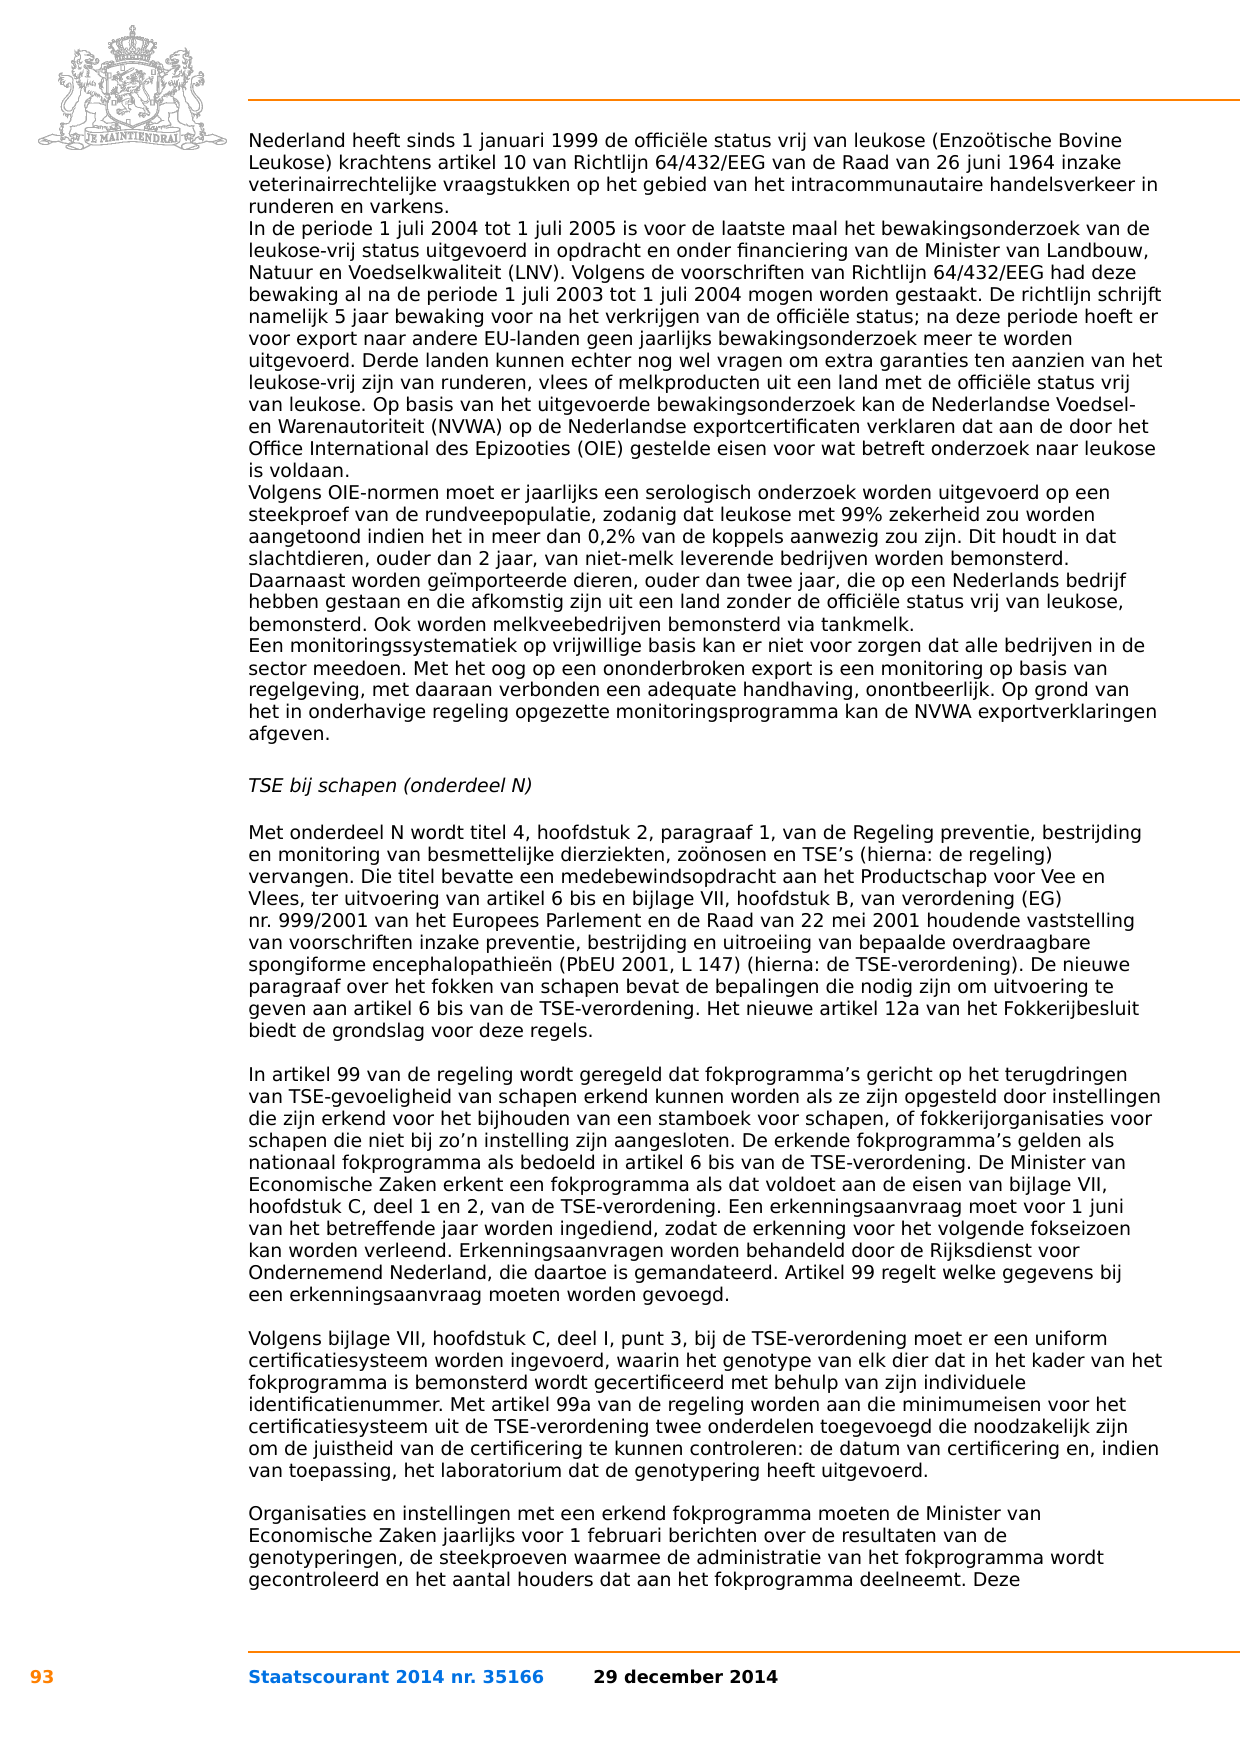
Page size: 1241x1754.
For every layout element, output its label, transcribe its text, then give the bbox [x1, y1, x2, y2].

subtitle TSE bij schapen (onderdeel N) [248, 775, 1163, 797]
text In artikel 99 van de regeling wordt geregeld dat fokprogramma’s gericht op het terugdringen van TSE-gevoeligheid van schapen erkend kunnen worden als ze zijn opgesteld door instellingen die zijn erkend voor het bijhouden van een stamboek voor schapen, of fokkerijorganisaties voor schapen die niet bij zo’n instelling zijn aangesloten. De erkende fokprogramma’s gelden als nationaal fokprogramma als bedoeld in artikel 6 bis van de TSE-verordening. De Minister van Economische Zaken erkent een fokprogramma als dat voldoet aan de eisen van bijlage VII, hoofdstuk C, deel 1 en 2, van de TSE-verordening. Een erkenningsaanvraag moet voor 1 juni van het betreffende jaar worden ingediend, zodat de erkenning voor het volgende fokseizoen kan worden verleend. Erkenningsaanvragen worden behandeld door de Rijksdienst voor Ondernemend Nederland, die daartoe is gemandateerd. Artikel 99 regelt welke gegevens bij een erkenningsaanvraag moeten worden gevoegd. [248, 1064, 1163, 1306]
text Organisaties en instellingen met een erkend fokprogramma moeten de Minister van Economische Zaken jaarlijks voor 1 februari berichten over de resultaten van de genotyperingen, de steekproeven waarmee de administratie van het fokprogramma wordt gecontroleerd en het aantal houders dat aan het fokprogramma deelneemt. Deze [248, 1503, 1163, 1591]
picture [38, 25, 227, 150]
text Met onderdeel N wordt titel 4, hoofdstuk 2, paragraaf 1, van de Regeling preventie, bestrijding en monitoring van besmettelijke dierziekten, zoönosen en TSE’s (hierna: de regeling) vervangen. Die titel bevatte een medebewindsopdracht aan het Productschap voor Vee en Vlees, ter uitvoering van artikel 6 bis en bijlage VII, hoofdstuk B, van verordening (EG) nr. 999/2001 van het Europees Parlement en de Raad van 22 mei 2001 houdende vaststelling van voorschriften inzake preventie, bestrijding en uitroeiing van bepaalde overdraagbare spongiforme encephalopathieën (PbEU 2001, L 147) (hierna: de TSE-verordening). De nieuwe paragraaf over het fokken van schapen bevat de bepalingen die nodig zijn om uitvoering te geven aan artikel 6 bis van de TSE-verordening. Het nieuwe artikel 12a van het Fokkerijbesluit biedt de grondslag voor deze regels. [248, 822, 1163, 1042]
text Nederland heeft sinds 1 januari 1999 de officiële status vrij van leukose (Enzoötische Bovine Leukose) krachtens artikel 10 van Richtlijn 64/432/EEG van de Raad van 26 juni 1964 inzake veterinairrechtelijke vraagstukken op het gebied van het intracommunautaire handelsverkeer in runderen en varkens. [248, 130, 1163, 218]
text Een monitoringssystematiek op vrijwillige basis kan er niet voor zorgen dat alle bedrijven in de sector meedoen. Met het oog op een ononderbroken export is een monitoring op basis van regelgeving, met daaraan verbonden een adequate handhaving, onontbeerlijk. Op grond van het in onderhavige regeling opgezette monitoringsprogramma kan de NVWA exportverklaringen afgeven. [248, 635, 1163, 745]
text Volgens OIE-normen moet er jaarlijks een serologisch onderzoek worden uitgevoerd op een steekproef van de rundveepopulatie, zodanig dat leukose met 99% zekerheid zou worden aangetoond indien het in meer dan 0,2% van de koppels aanwezig zou zijn. Dit houdt in dat slachtdieren, ouder dan 2 jaar, van niet-melk leverende bedrijven worden bemonsterd. Daarnaast worden geïmporteerde dieren, ouder dan twee jaar, die op een Nederlands bedrijf hebben gestaan en die afkomstig zijn uit een land zonder de officiële status vrij van leukose, bemonsterd. Ook worden melkveebedrijven bemonsterd via tankmelk. [248, 482, 1163, 635]
text Volgens bijlage VII, hoofdstuk C, deel I, punt 3, bij de TSE-verordening moet er een uniform certificatiesysteem worden ingevoerd, waarin het genotype van elk dier dat in het kader van het fokprogramma is bemonsterd wordt gecertificeerd met behulp van zijn individuele identificatienummer. Met artikel 99a van de regeling worden aan die minimumeisen voor het certificatiesysteem uit de TSE-verordening twee onderdelen toegevoegd die noodzakelijk zijn om de juistheid van de certificering te kunnen controleren: de datum van certificering en, indien van toepassing, het laboratorium dat de genotypering heeft uitgevoerd. [248, 1328, 1163, 1481]
text In de periode 1 juli 2004 tot 1 juli 2005 is voor de laatste maal het bewakingsonderzoek van de leukose-vrij status uitgevoerd in opdracht en onder financiering van de Minister van Landbouw, Natuur en Voedselkwaliteit (LNV). Volgens de voorschriften van Richtlijn 64/432/EEG had deze bewaking al na de periode 1 juli 2003 tot 1 juli 2004 mogen worden gestaakt. De richtlijn schrijft namelijk 5 jaar bewaking voor na het verkrijgen van de officiële status; na deze periode hoeft er voor export naar andere EU-landen geen jaarlijks bewakingsonderzoek meer te worden uitgevoerd. Derde landen kunnen echter nog wel vragen om extra garanties ten aanzien van het leukose-vrij zijn van runderen, vlees of melkproducten uit een land met de officiële status vrij van leukose. Op basis van het uitgevoerde bewakingsonderzoek kan de Nederlandse Voedsel- en Warenautoriteit (NVWA) op de Nederlandse exportcertificaten verklaren dat aan de door het Office International des Epizooties (OIE) gestelde eisen voor wat betreft onderzoek naar leukose is voldaan. [248, 218, 1163, 482]
